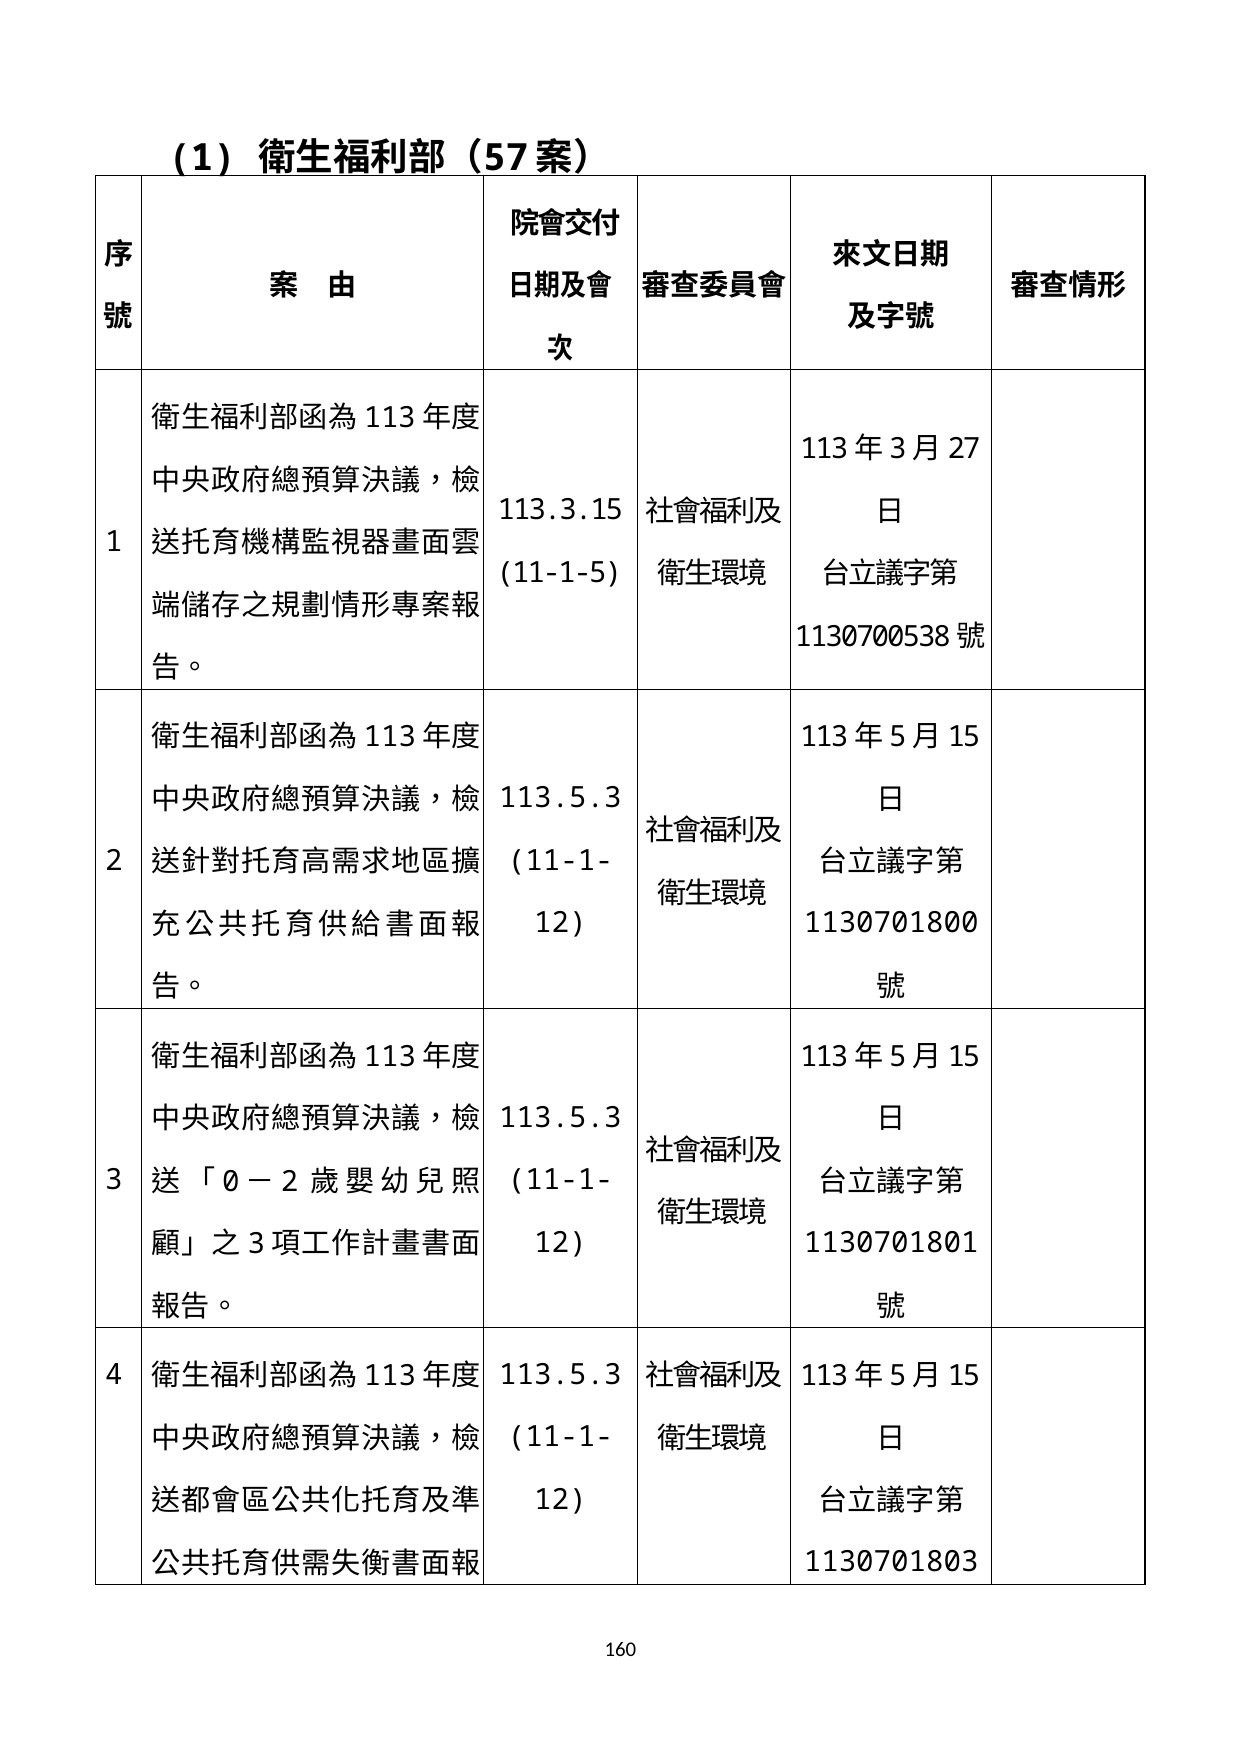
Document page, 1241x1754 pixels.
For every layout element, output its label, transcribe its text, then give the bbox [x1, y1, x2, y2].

table_cell [992, 1328, 1144, 1584]
table_cell 衛生福利部函為113年度中央政府總預算決議，檢送都會區公共化托育及準公共托育供需失衡書面報 [142, 1328, 483, 1584]
table_header 案 由 [142, 176, 483, 369]
table_cell [992, 370, 1144, 688]
table_cell 社會福利及衛生環境 [638, 690, 790, 1008]
table_cell 113年3月27日 台立議字第1130700538號 [791, 370, 991, 688]
table_header 審查情形 [992, 176, 1144, 369]
table_header 來文日期 及字號 [791, 176, 991, 369]
table_cell [96, 370, 141, 688]
table_cell 113.5.3 (11-1-12) [484, 690, 637, 1008]
table_header 序號 [96, 176, 141, 369]
table_cell 社會福利及衛生環境 [638, 1009, 790, 1327]
table_header 審查委員會 [638, 176, 790, 369]
table_cell 社會福利及衛生環境 [638, 1328, 790, 1584]
table_cell 113年5月15日 台立議字第1130701803 [791, 1328, 991, 1584]
table_cell 113.3.15 (11-1-5) [484, 370, 637, 688]
table_cell 社會福利及衛生環境 [638, 370, 790, 688]
table_cell 113年5月15日 台立議字第1130701801號 [791, 1009, 991, 1327]
table_cell [992, 1009, 1144, 1327]
table_cell 113.5.3 (11-1-12) [484, 1328, 637, 1584]
table_cell [96, 1328, 141, 1584]
table_cell [992, 690, 1144, 1008]
table_cell 衛生福利部函為113年度中央政府總預算決議，檢送針對托育高需求地區擴充公共托育供給書面報告。 [142, 690, 483, 1008]
table_cell [96, 690, 141, 1008]
table_cell 衛生福利部函為113年度中央政府總預算決議，檢送「0－2歲嬰幼兒照顧」之3項工作計畫書面報告。 [142, 1009, 483, 1327]
table_cell 113年5月15日 台立議字第1130701800號 [791, 690, 991, 1008]
subtitle 衛生福利部（57案） [168, 112, 1122, 175]
table_cell [96, 1009, 141, 1327]
table_header 院會交付 日期及會次 [484, 176, 637, 369]
table_cell 113.5.3 (11-1-12) [484, 1009, 637, 1327]
table_cell 衛生福利部函為113年度中央政府總預算決議，檢送托育機構監視器畫面雲端儲存之規劃情形專案報告。 [142, 370, 483, 688]
